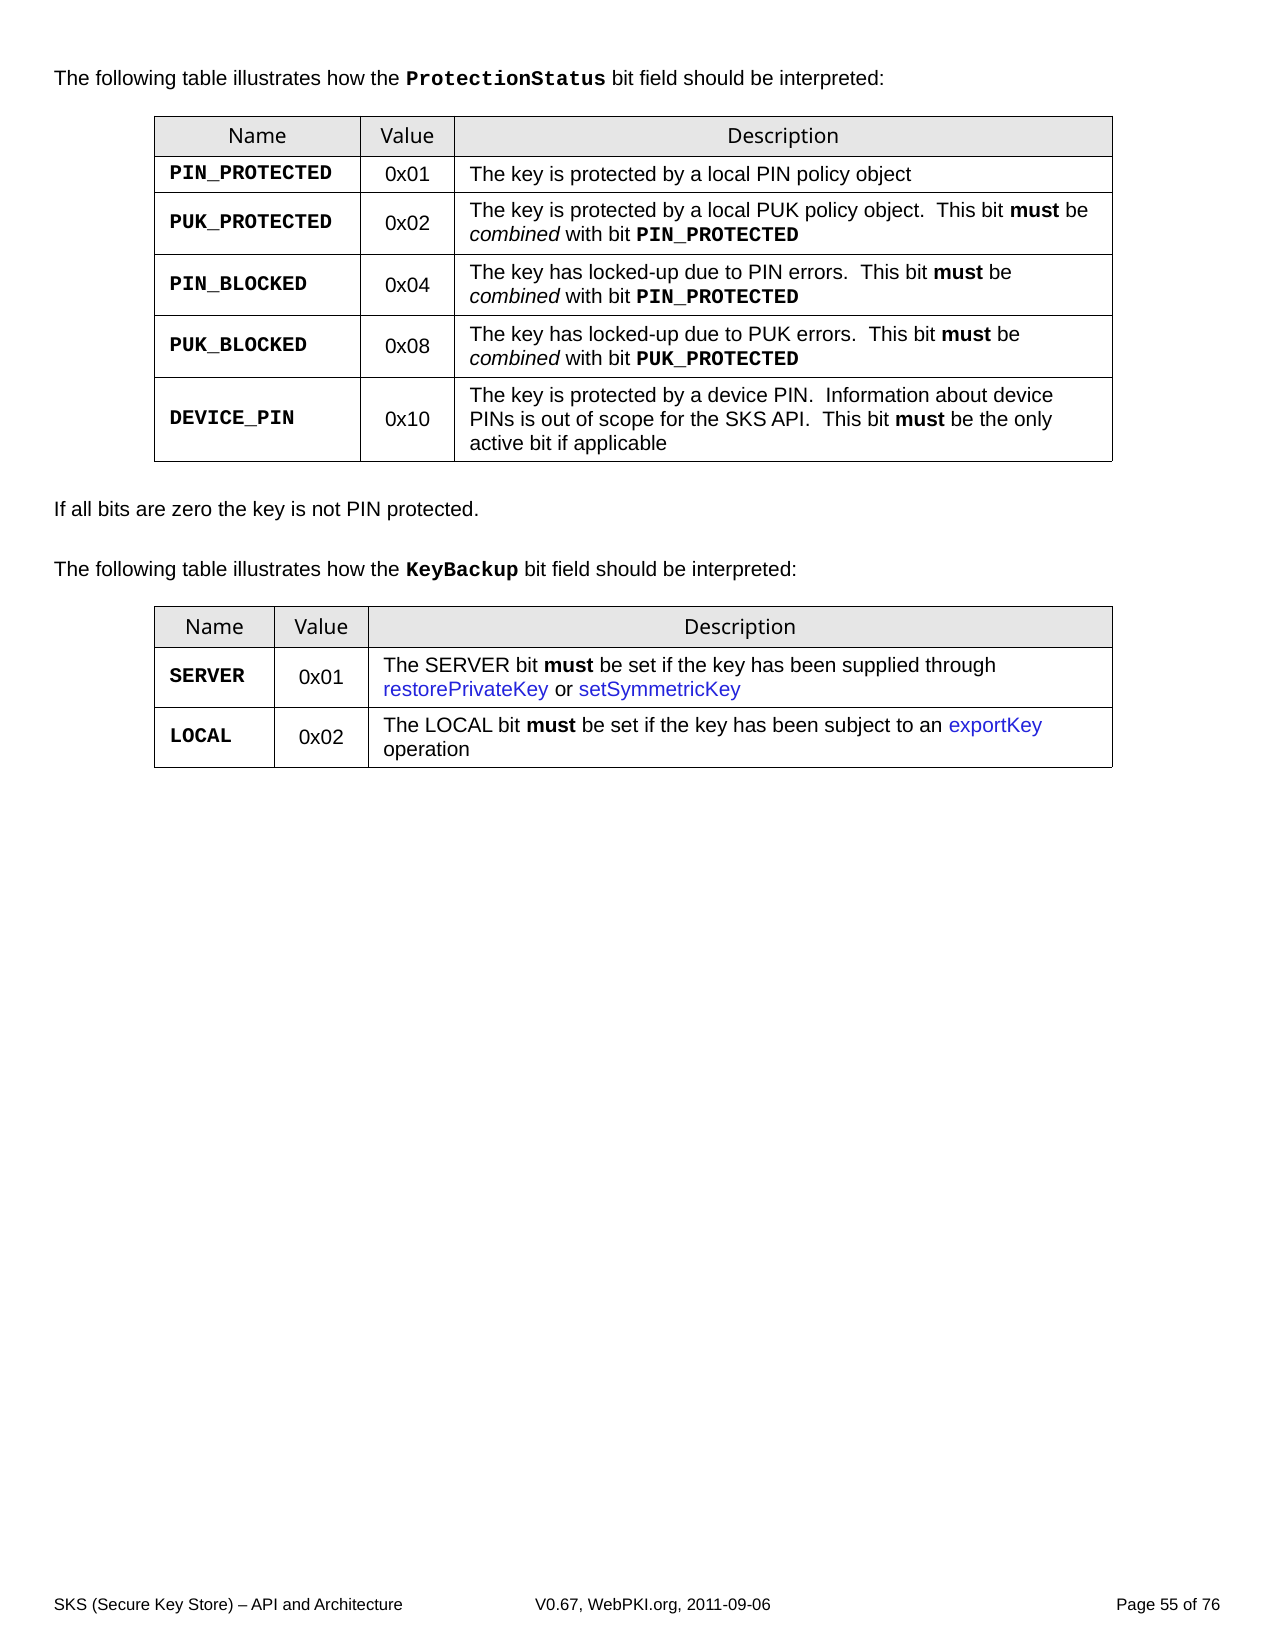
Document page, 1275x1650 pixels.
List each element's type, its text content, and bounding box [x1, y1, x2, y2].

table_cell The key is protected by a local PUK policy object. This bit must be combined with bit PIN_PROTECTED [455, 193, 1112, 254]
table_cell The key is protected by a device PIN. Information about device PINs is out of scope for the SKS API. This bit must be the only active bit if applicable [455, 378, 1112, 461]
text The following table illustrates how the KeyBackup bit field should be interpreted: [54, 533, 1221, 606]
table_cell PUK_PROTECTED [155, 193, 360, 254]
table_header Value [361, 117, 454, 156]
table_cell The LOCAL bit must be set if the key has been subject to an exportKey operation [369, 708, 1112, 767]
table_cell SERVER [155, 648, 274, 707]
table_cell The key has locked-up due to PUK errors. This bit must be combined with bit PUK_PROTECTED [455, 316, 1112, 377]
table_cell PIN_PROTECTED [155, 157, 360, 192]
text If all bits are zero the key is not PIN protected. [54, 497, 1221, 521]
table_cell The key has locked-up due to PIN errors. This bit must be combined with bit PIN_PROTECTED [455, 255, 1112, 315]
table_cell 0x04 [361, 255, 454, 315]
table_cell LOCAL [155, 708, 274, 767]
table_header Name [155, 117, 360, 156]
table_cell The key is protected by a local PIN policy object [455, 157, 1112, 192]
table_cell DEVICE_PIN [155, 378, 360, 461]
table_cell 0x01 [275, 648, 368, 707]
table_cell 0x02 [275, 708, 368, 767]
table_cell PIN_BLOCKED [155, 255, 360, 315]
table_header Name [155, 607, 274, 647]
table_cell 0x08 [361, 316, 454, 377]
table_header Value [275, 607, 368, 647]
table_cell PUK_BLOCKED [155, 316, 360, 377]
table_cell The SERVER bit must be set if the key has been supplied through restorePrivateKey or setSymmetricKey [369, 648, 1112, 707]
text The following table illustrates how the ProtectionStatus bit field should be interpreted: [54, 66, 1221, 116]
table_header Description [455, 117, 1112, 156]
table_cell 0x01 [361, 157, 454, 192]
table_cell 0x10 [361, 378, 454, 461]
table_header Description [369, 607, 1112, 647]
table_cell 0x02 [361, 193, 454, 254]
